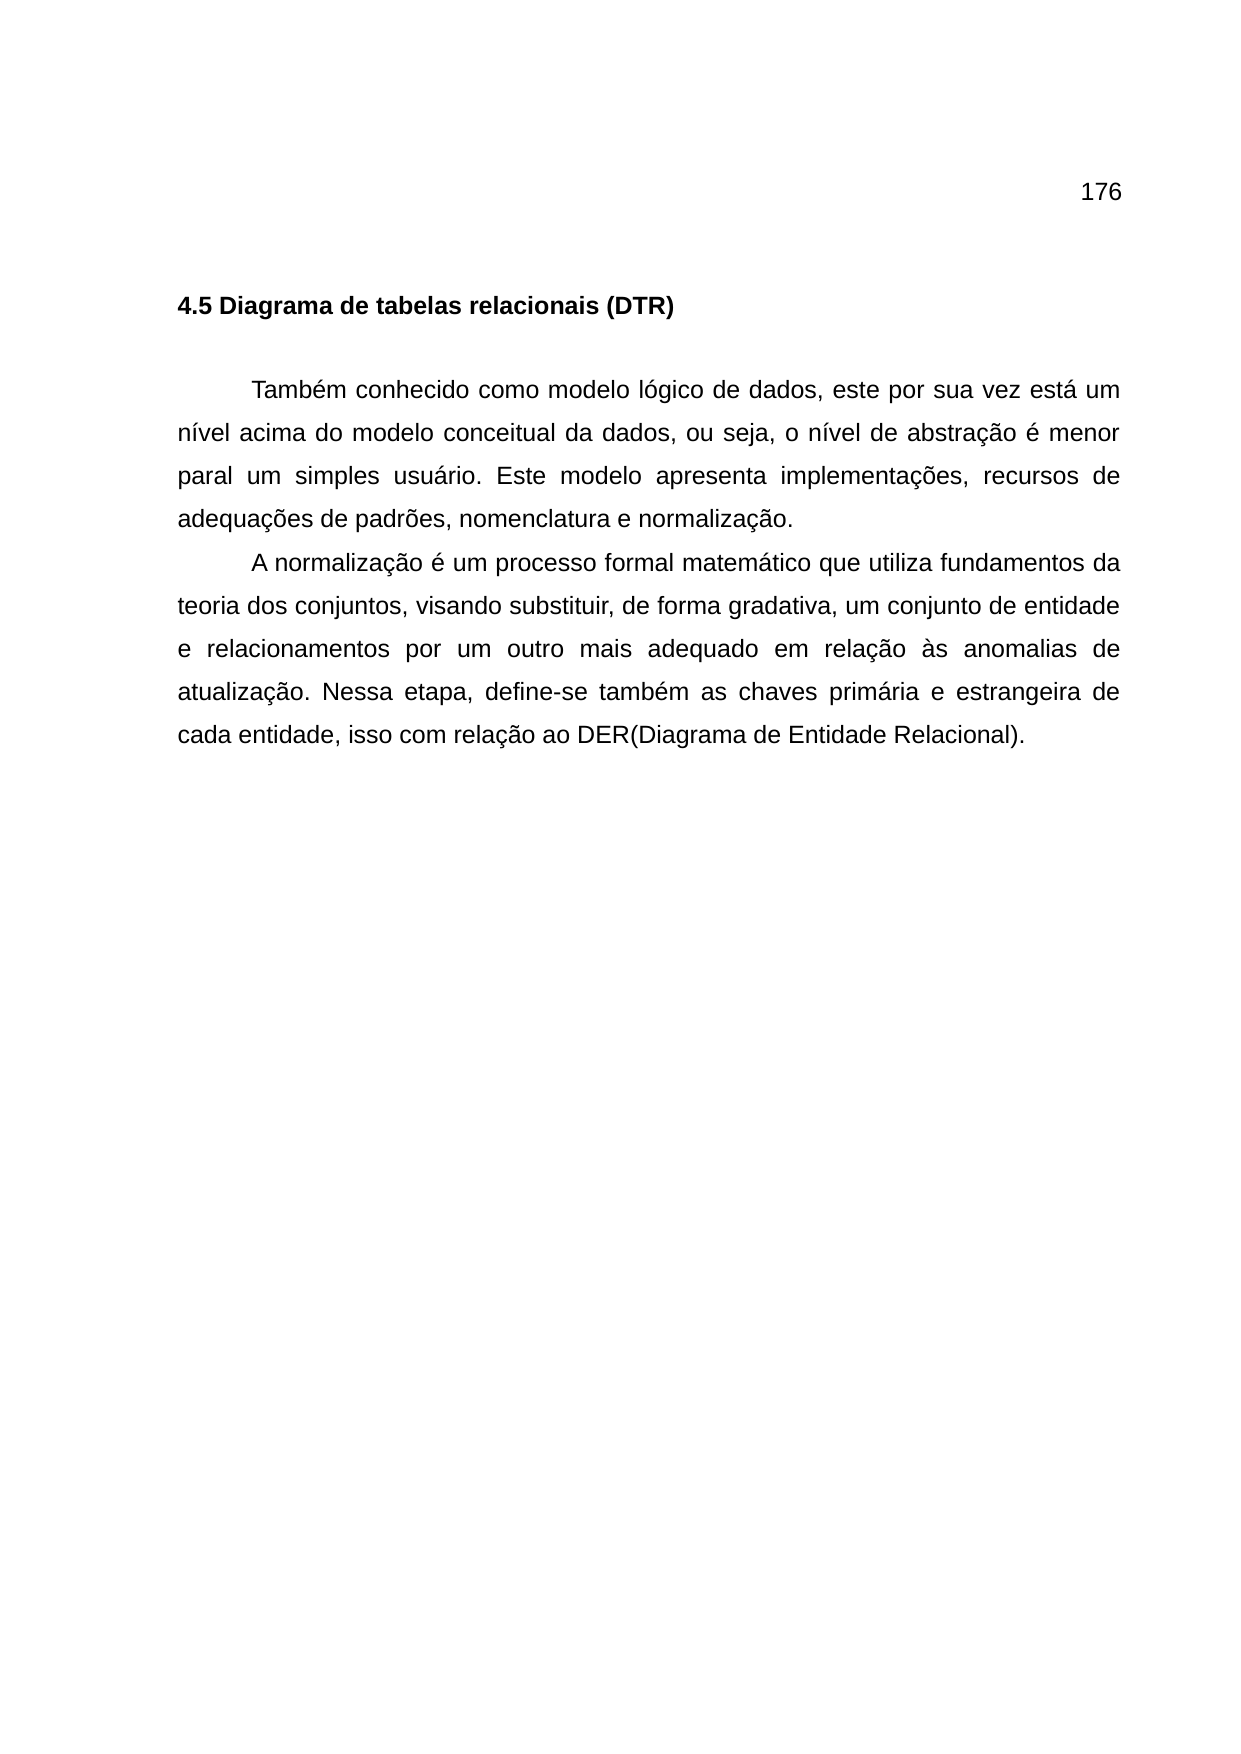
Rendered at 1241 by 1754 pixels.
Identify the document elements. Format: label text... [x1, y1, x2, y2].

text A normalização é um processo formal matemático que utiliza fundamentos da teoria dos conjuntos, visando substituir, de forma gradativa, um conjunto de entidade e relacionamentos por um outro mais adequado em relação às anomalias de atualização. Nessa etapa, define-se também as chaves primária e estrangeira de cada entidade, isso com relação ao DER(Diagrama de Entidade Relacional). [177, 548, 1122, 749]
text Também conhecido como modelo lógico de dados, este por sua vez está um nível acima do modelo conceitual da dados, ou seja, o nível de abstração é menor paral um simples usuário. Este modelo apresenta implementações, recursos de adequações de padrões, nomenclatura e normalização. [177, 375, 1122, 533]
subtitle 4.5 Diagrama de tabelas relacionais (DTR) [177, 291, 1122, 319]
